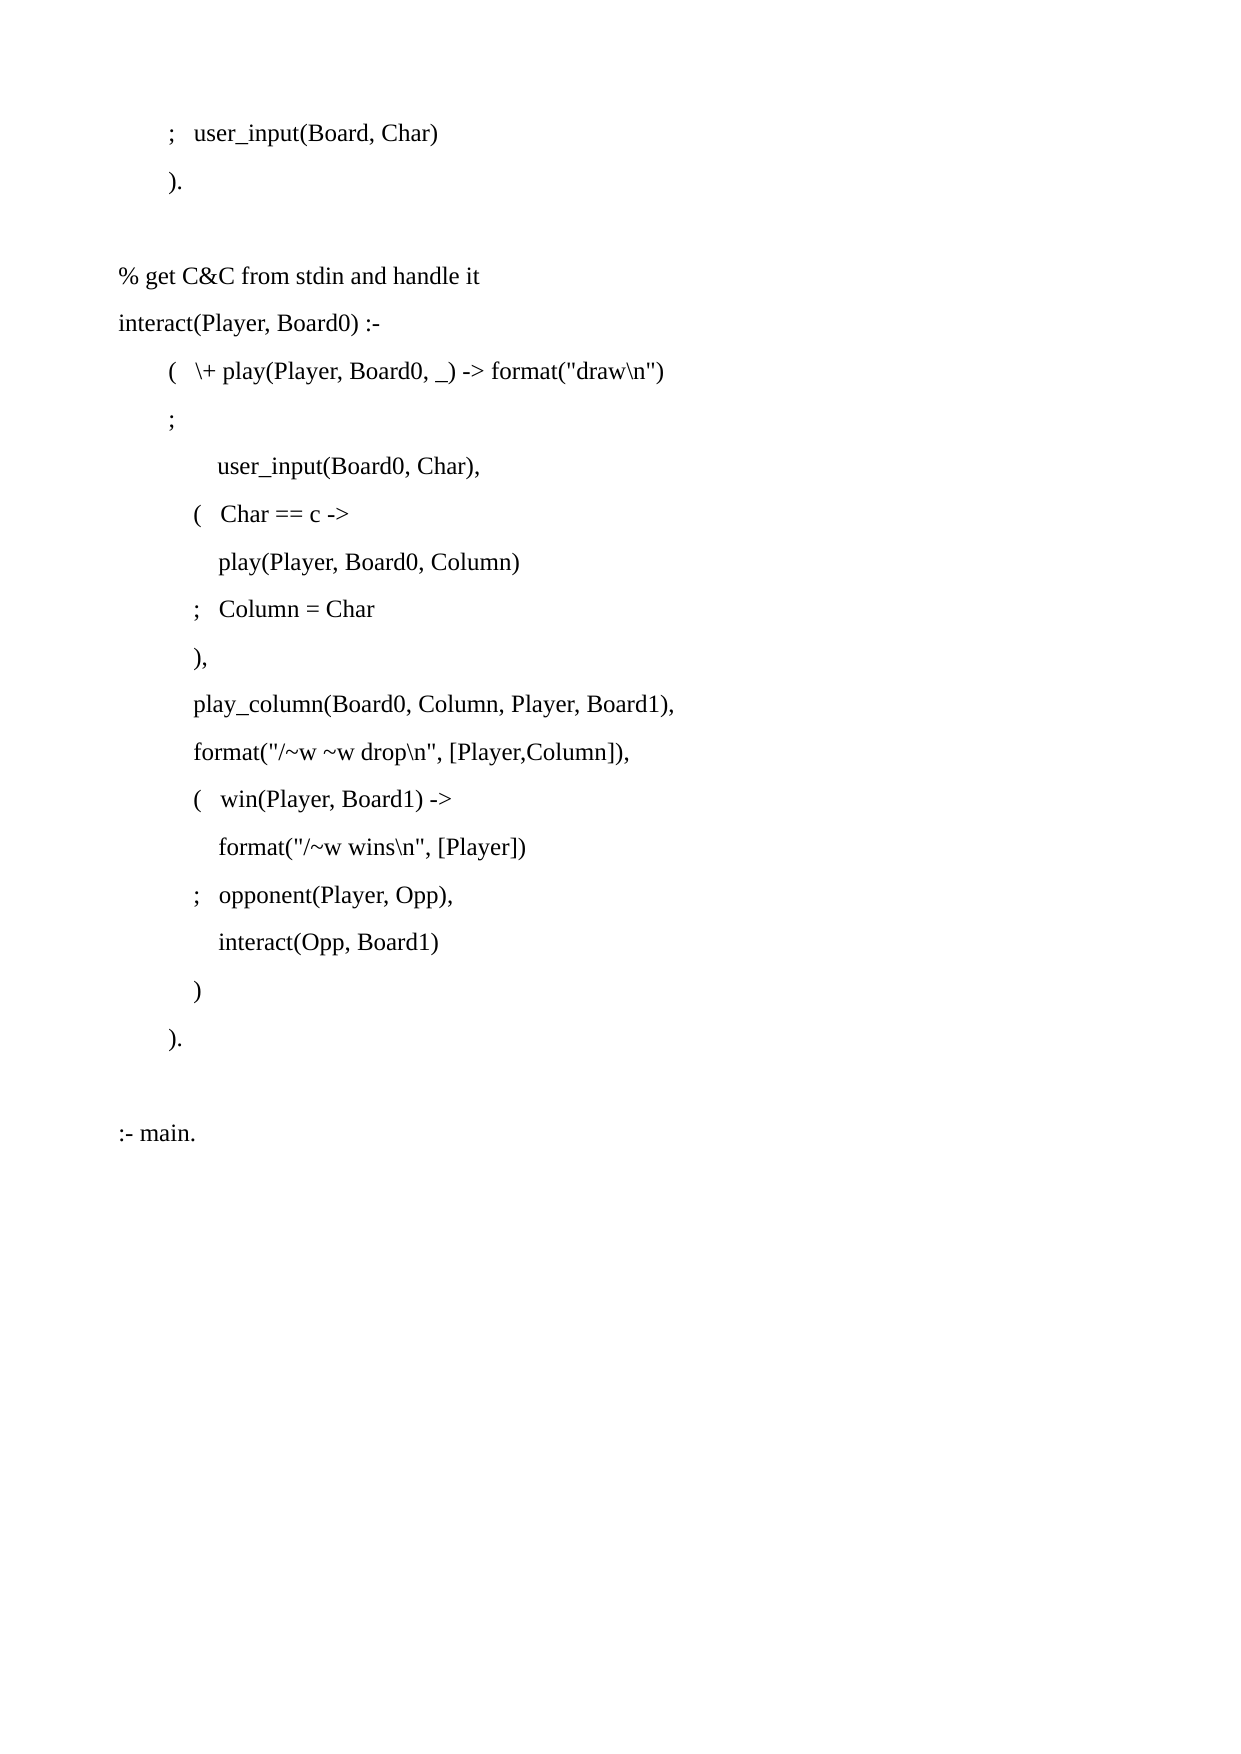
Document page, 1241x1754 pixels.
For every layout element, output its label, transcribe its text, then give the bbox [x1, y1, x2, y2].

text user_input(Board0, Char), [118, 451, 1122, 480]
text ( win(Player, Board1) -> [118, 784, 1122, 813]
text format("/~w wins\n", [Player]) [118, 832, 1122, 861]
text % get C&C from stdin and handle it [118, 261, 1122, 290]
text :- main. [118, 1118, 1122, 1147]
text ). [118, 1023, 1122, 1051]
text ; opponent(Player, Opp), [118, 880, 1122, 908]
text play_column(Board0, Column, Player, Board1), [118, 689, 1122, 718]
text interact(Opp, Board1) [118, 927, 1122, 956]
text ( \+ play(Player, Board0, _) -> format("draw\n") [118, 356, 1122, 385]
text ( Char == c -> [118, 499, 1122, 528]
text format("/~w ~w drop\n", [Player,Column]), [118, 737, 1122, 766]
text ; user_input(Board, Char) [118, 118, 1122, 147]
text ; Column = Char [118, 594, 1122, 623]
text ). [118, 166, 1122, 194]
text ) [118, 975, 1122, 1004]
text interact(Player, Board0) :- [118, 308, 1122, 337]
text ), [118, 642, 1122, 671]
text play(Player, Board0, Column) [118, 547, 1122, 575]
text ; [118, 404, 1122, 432]
